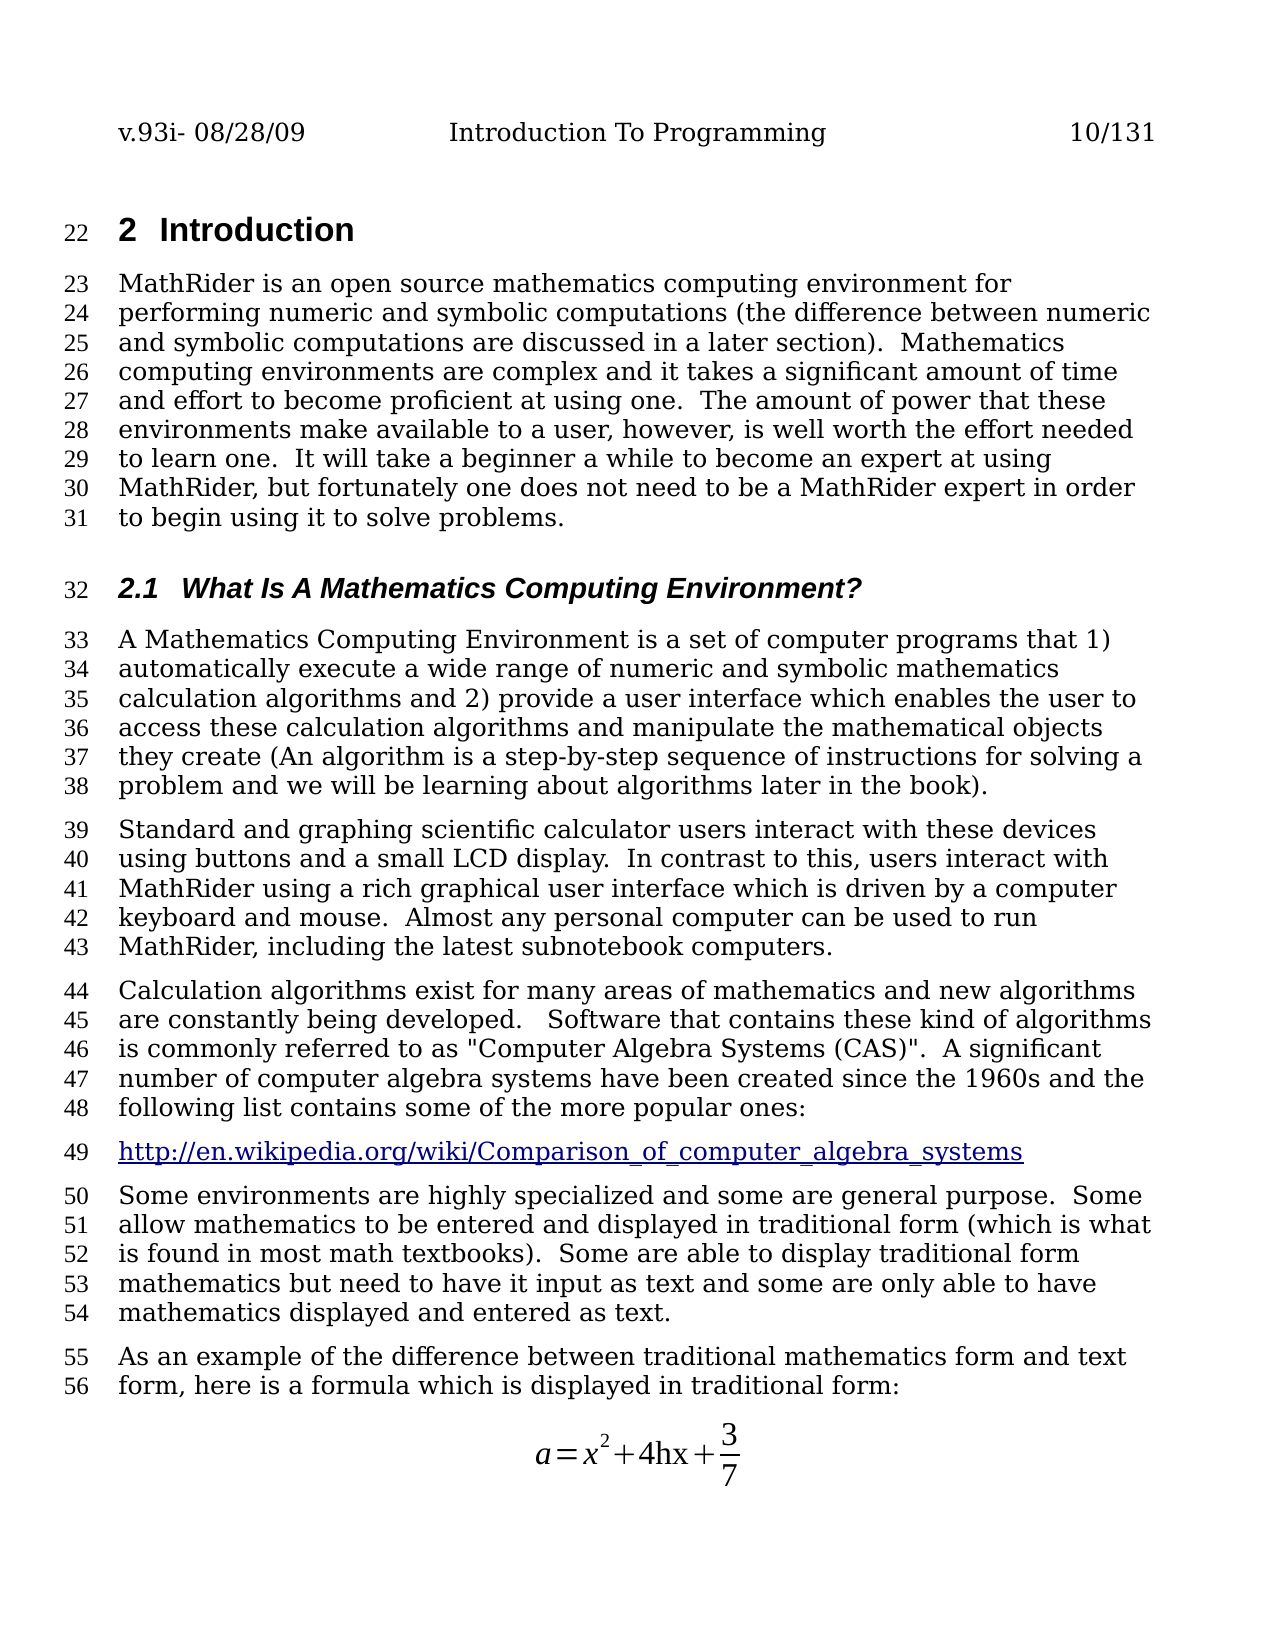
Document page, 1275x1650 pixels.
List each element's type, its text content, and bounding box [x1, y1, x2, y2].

subtitle Introduction [118, 210, 1157, 248]
text A Mathematics Computing Environment is a set of computer programs that 1) automatically execute a wide range of numeric and symbolic mathematics calculation algorithms and 2) provide a user interface which enables the user to access these calculation algorithms and manipulate the mathematical objects they create (An algorithm is a step-by-step sequence of instructions for solving a problem and we will be learning about algorithms later in the book). [118, 625, 1157, 800]
text As an example of the difference between traditional mathematics form and text form, here is a formula which is displayed in traditional form: [118, 1342, 1157, 1400]
text Standard and graphing scientific calculator users interact with these devices using buttons and a small LCD display. In contrast to this, users interact with MathRider using a rich graphical user interface which is driven by a computer keyboard and mouse. Almost any personal computer can be used to run MathRider, including the latest subnotebook computers. [118, 815, 1157, 961]
text http://en.wikipedia.org/wiki/Comparison_of_computer_algebra_systems [118, 1137, 1157, 1166]
text MathRider is an open source mathematics computing environment for performing numeric and symbolic computations (the difference between numeric and symbolic computations are discussed in a later section). Mathematics computing environments are complex and it takes a significant amount of time and effort to become proficient at using one. The amount of power that these environments make available to a user, however, is well worth the effort needed to learn one. It will take a beginner a while to become an expert at using MathRider, but fortunately one does not need to be a MathRider expert in order to begin using it to solve problems. [118, 269, 1157, 532]
text Calculation algorithms exist for many areas of mathematics and new algorithms are constantly being developed. Software that contains these kind of algorithms is commonly referred to as "Computer Algebra Systems (CAS)". A significant number of computer algebra systems have been created since the 1960s and the following list contains some of the more popular ones: [118, 976, 1157, 1122]
text Some environments are highly specialized and some are general purpose. Some allow mathematics to be entered and displayed in traditional form (which is what is found in most math textbooks). Some are able to display traditional form mathematics but need to have it input as text and some are only able to have mathematics displayed and entered as text. [118, 1181, 1157, 1327]
subtitle What Is A Mathematics Computing Environment? [118, 571, 1157, 604]
